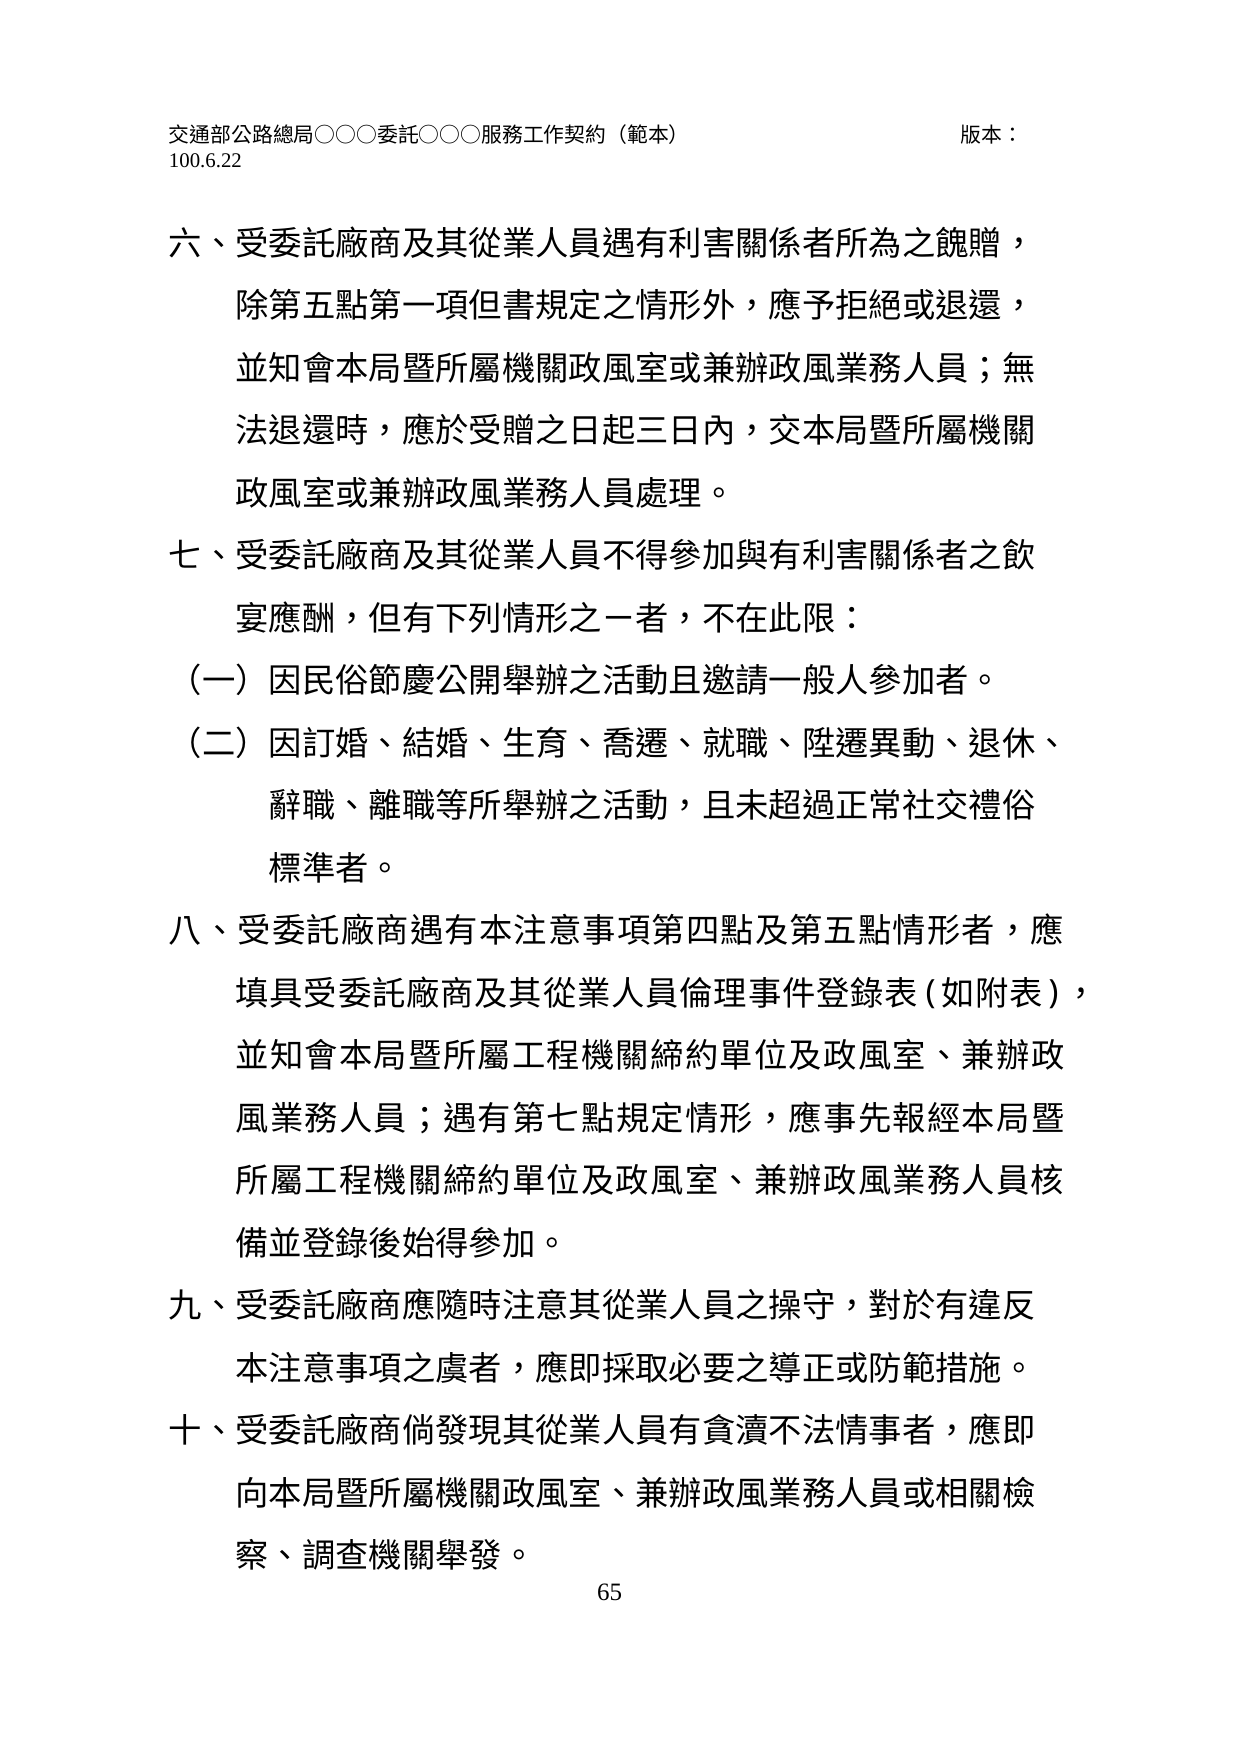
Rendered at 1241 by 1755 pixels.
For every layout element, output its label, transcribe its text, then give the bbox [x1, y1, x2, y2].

text 六、受委託廠商及其從業人員遇有利害關係者所為之餽贈，除第五點第一項但書規定之情形外，應予拒絕或退還，並知會本局暨所屬機關政風室或兼辦政風業務人員；無法退還時，應於受贈之日起三日內，交本局暨所屬機關政風室或兼辦政風業務人員處理。 [169, 199, 1064, 512]
text 九、受委託廠商應隨時注意其從業人員之操守，對於有違反本注意事項之虞者，應即採取必要之導正或防範措施。 [169, 1262, 1064, 1387]
text 七、受委託廠商及其從業人員不得參加與有利害關係者之飲宴應酬，但有下列情形之ㄧ者，不在此限： [169, 512, 1064, 637]
text （二）因訂婚、結婚、生育、喬遷、就職、陞遷異動、退休、辭職、離職等所舉辦之活動，且未超過正常社交禮俗標準者。 [169, 699, 1050, 887]
text （一）因民俗節慶公開舉辦之活動且邀請一般人參加者。 [169, 637, 1050, 699]
text 八、受委託廠商遇有本注意事項第四點及第五點情形者，應填具受委託廠商及其從業人員倫理事件登錄表(如附表)，並知會本局暨所屬工程機關締約單位及政風室、兼辦政風業務人員；遇有第七點規定情形，應事先報經本局暨所屬工程機關締約單位及政風室、兼辦政風業務人員核備並登錄後始得參加。 [169, 887, 1064, 1262]
text 十、受委託廠商倘發現其從業人員有貪瀆不法情事者，應即向本局暨所屬機關政風室、兼辦政風業務人員或相關檢察、調查機關舉發。 [169, 1387, 1064, 1574]
